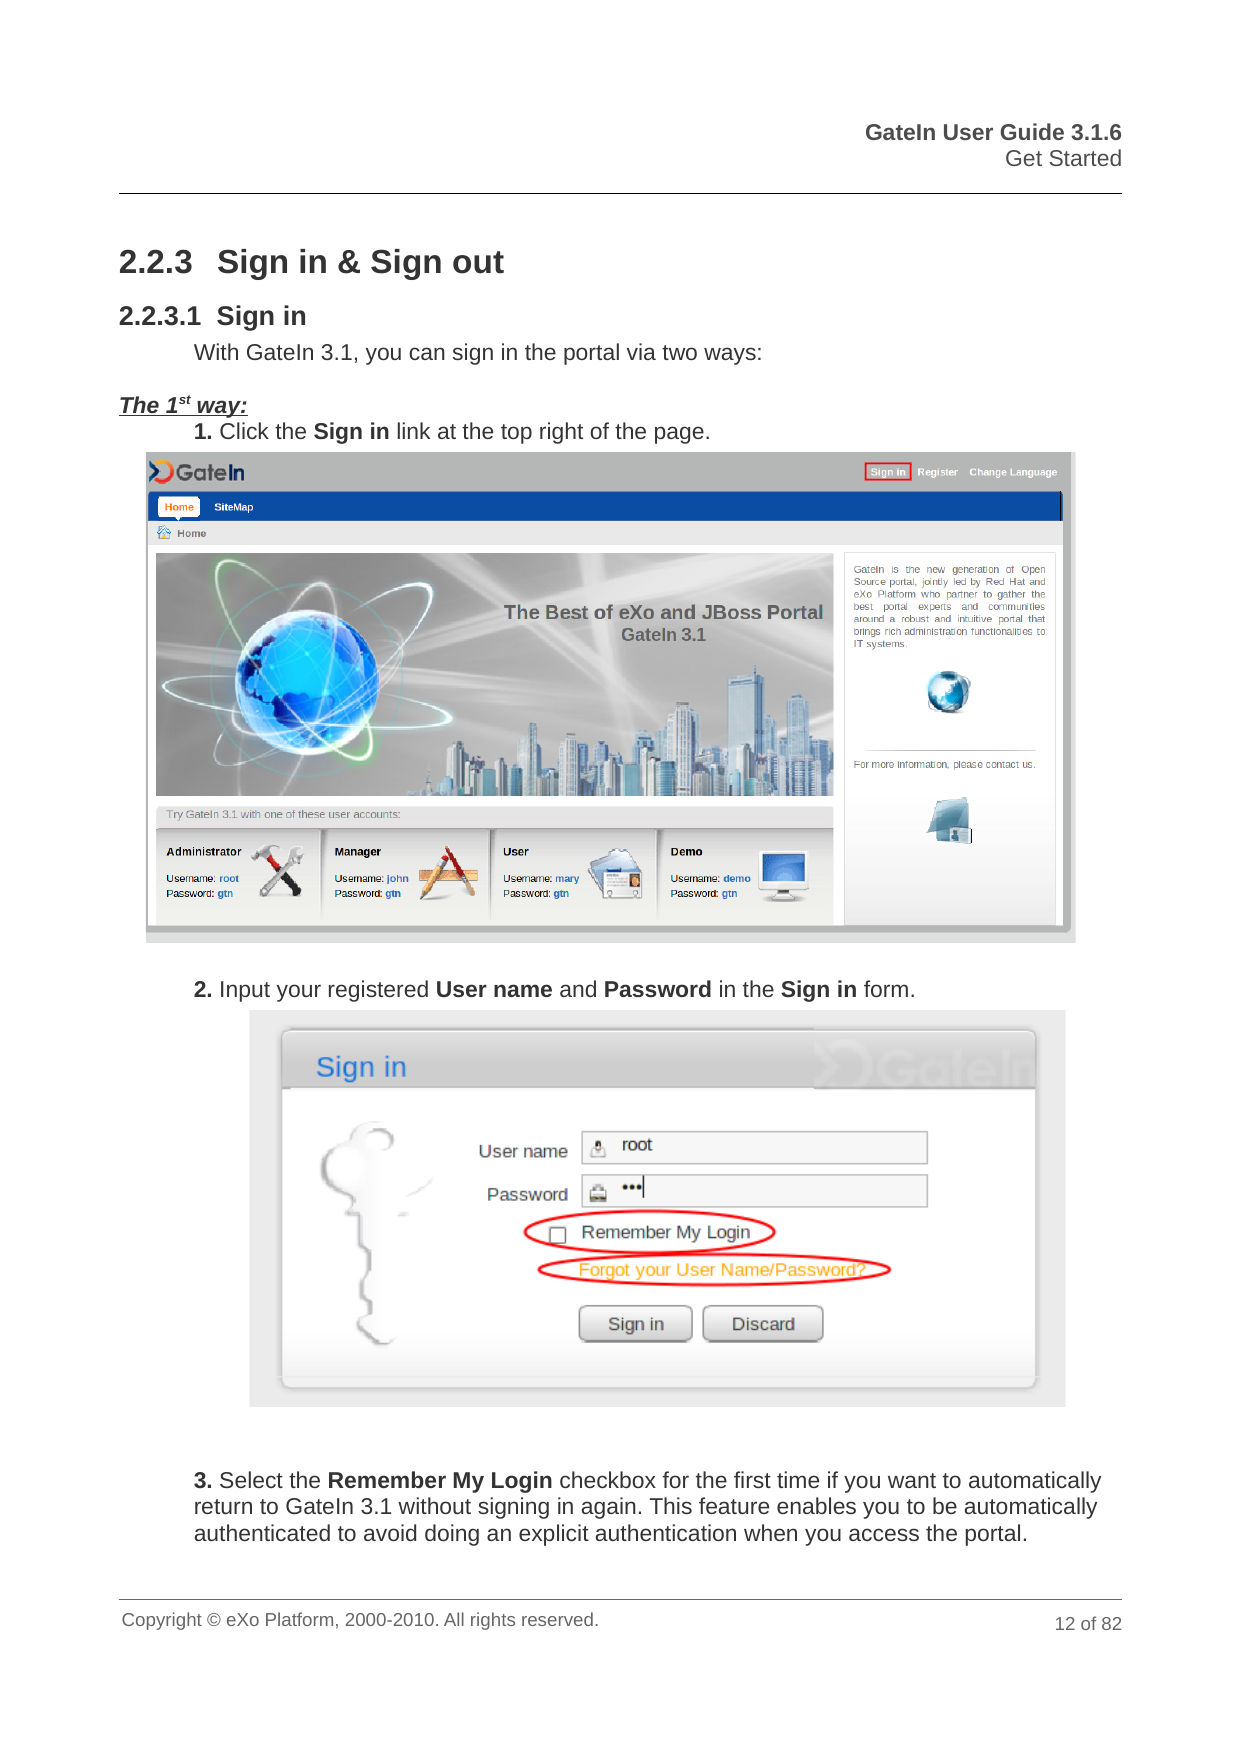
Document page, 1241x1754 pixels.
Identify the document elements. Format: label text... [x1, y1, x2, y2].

subtitle Sign in [118, 300, 1122, 332]
list 1. Click the Sign in link at the top right of the page. [156, 418, 1122, 444]
text With GateIn 3.1, you can sign in the portal via two ways: [193, 339, 1122, 366]
text The 1st way: [118, 392, 1122, 418]
list 2. Input your registered User name and Password in the Sign in form. [156, 976, 1122, 1003]
picture [145, 452, 1076, 943]
subtitle Sign in & Sign out [118, 223, 1122, 285]
list 3. Select the Remember My Login checkbox for the first time if you want to automatically return to GateIn 3.1 without signing in again. This feature enables you to be automatically authenticated to avoid doing an explicit authentication when you access the portal. [156, 1467, 1122, 1546]
picture [249, 1010, 1066, 1407]
